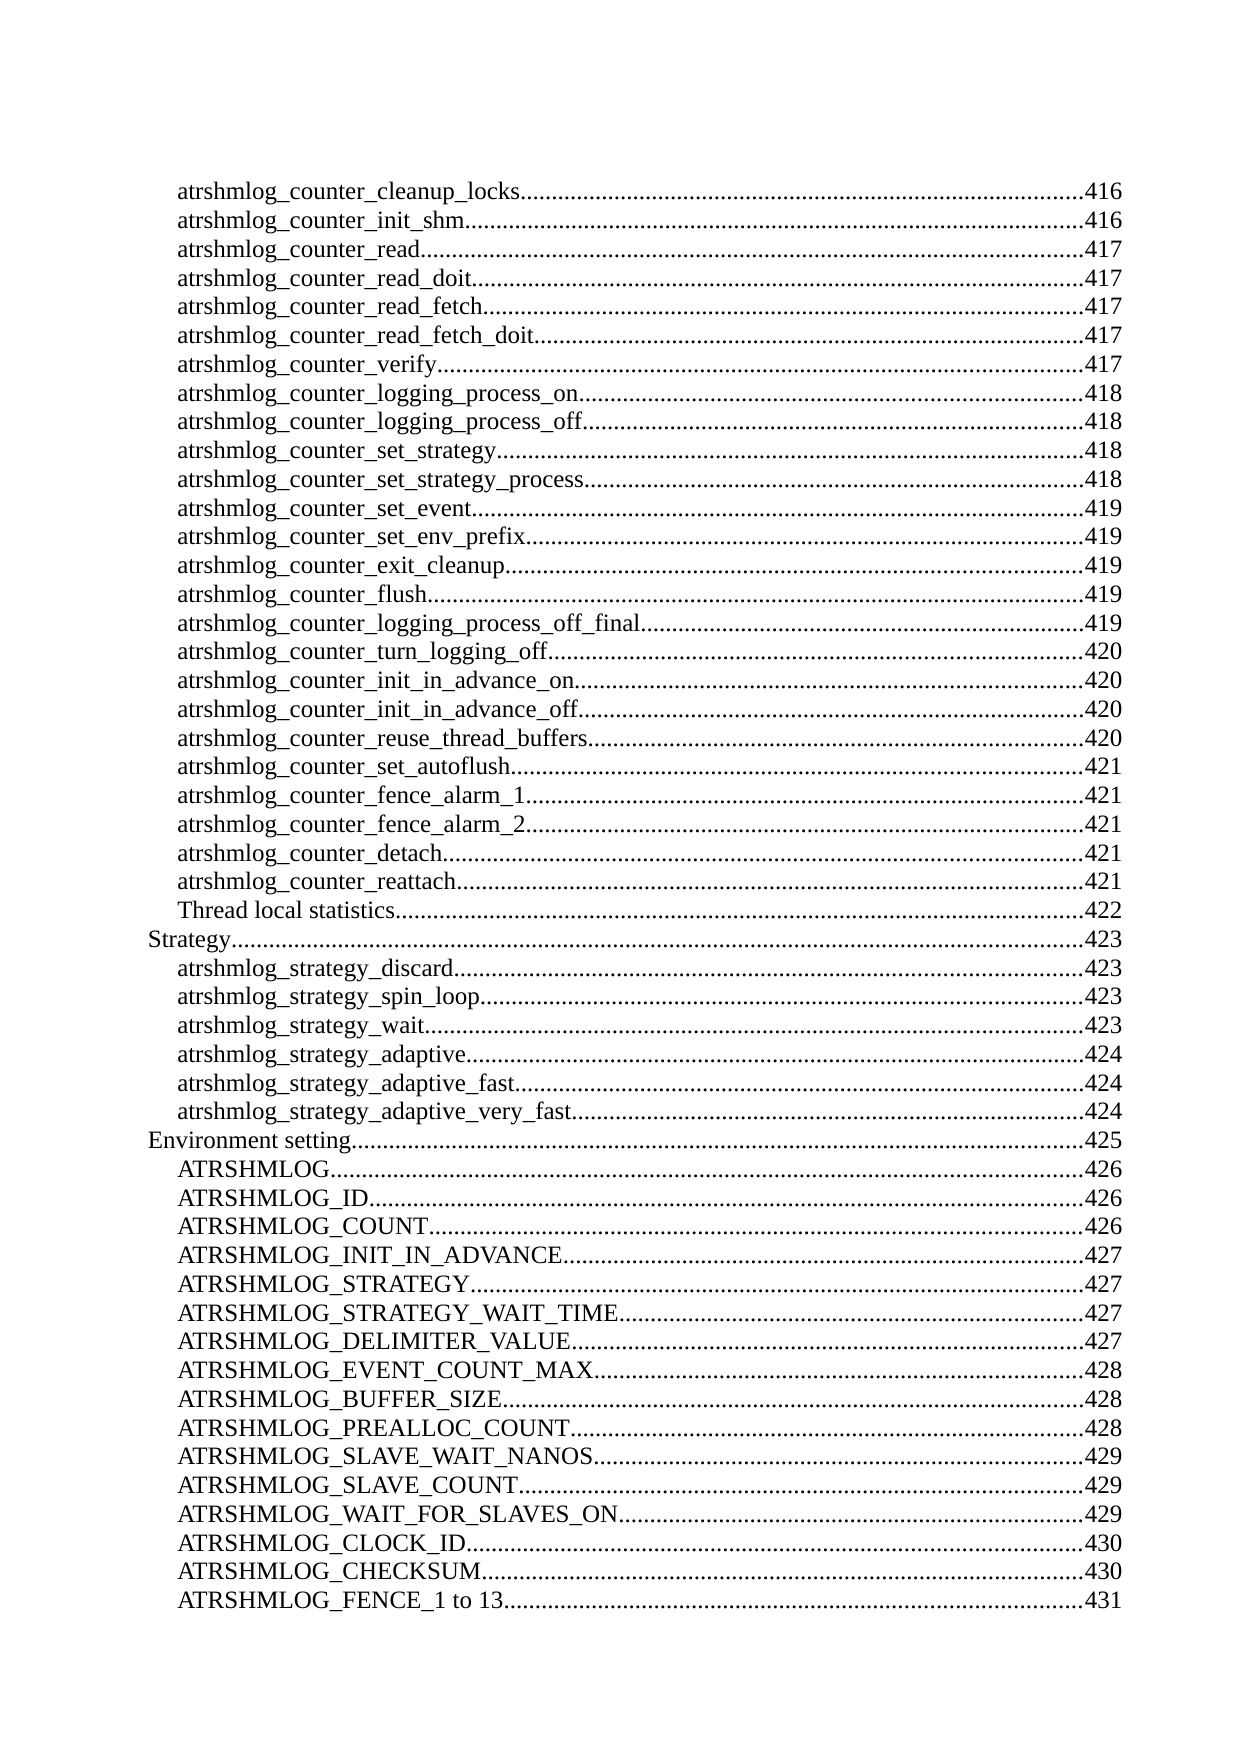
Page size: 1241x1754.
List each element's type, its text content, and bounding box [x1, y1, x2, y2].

text atrshmlog_counter_flush 419 [177, 579, 1122, 608]
text atrshmlog_strategy_spin_loop 423 [177, 981, 1122, 1010]
text ATRSHMLOG_EVENT_COUNT_MAX 428 [177, 1355, 1122, 1384]
text Strategy 423 [148, 924, 1122, 953]
text ATRSHMLOG_ID 426 [177, 1183, 1122, 1211]
text atrshmlog_strategy_discard 423 [177, 953, 1122, 981]
text ATRSHMLOG_STRATEGY 427 [177, 1269, 1122, 1298]
text atrshmlog_strategy_adaptive_fast 424 [177, 1068, 1122, 1096]
text Environment setting 425 [148, 1125, 1122, 1154]
text ATRSHMLOG_DELIMITER_VALUE 427 [177, 1326, 1122, 1355]
text ATRSHMLOG_SLAVE_COUNT 429 [177, 1470, 1122, 1499]
text atrshmlog_counter_verify 417 [177, 349, 1122, 378]
text Thread local statistics 422 [177, 895, 1122, 924]
text atrshmlog_counter_set_autoflush 421 [177, 751, 1122, 780]
text atrshmlog_counter_fence_alarm_1 421 [177, 780, 1122, 809]
text atrshmlog_counter_set_env_prefix 419 [177, 521, 1122, 550]
text ATRSHMLOG_INIT_IN_ADVANCE 427 [177, 1240, 1122, 1269]
text atrshmlog_counter_read_fetch 417 [177, 291, 1122, 320]
text ATRSHMLOG_BUFFER_SIZE 428 [177, 1384, 1122, 1413]
text atrshmlog_counter_read 417 [177, 234, 1122, 263]
text atrshmlog_counter_turn_logging_off 420 [177, 636, 1122, 665]
text atrshmlog_counter_logging_process_on 418 [177, 378, 1122, 406]
text atrshmlog_counter_detach 421 [177, 838, 1122, 866]
text atrshmlog_strategy_adaptive 424 [177, 1039, 1122, 1068]
text atrshmlog_counter_cleanup_locks 416 [177, 176, 1122, 205]
text atrshmlog_counter_read_doit 417 [177, 263, 1122, 291]
text atrshmlog_counter_reattach 421 [177, 866, 1122, 895]
text atrshmlog_counter_set_strategy 418 [177, 435, 1122, 464]
text ATRSHMLOG_PREALLOC_COUNT 428 [177, 1413, 1122, 1441]
text atrshmlog_counter_set_event 419 [177, 493, 1122, 521]
text atrshmlog_counter_logging_process_off_final 419 [177, 608, 1122, 636]
text ATRSHMLOG_COUNT 426 [177, 1211, 1122, 1240]
text atrshmlog_counter_logging_process_off 418 [177, 406, 1122, 435]
text ATRSHMLOG 426 [177, 1154, 1122, 1183]
text atrshmlog_strategy_wait 423 [177, 1010, 1122, 1039]
text ATRSHMLOG_WAIT_FOR_SLAVES_ON 429 [177, 1499, 1122, 1528]
text atrshmlog_counter_exit_cleanup 419 [177, 550, 1122, 579]
text ATRSHMLOG_CHECKSUM 430 [177, 1556, 1122, 1585]
text atrshmlog_counter_init_in_advance_off 420 [177, 694, 1122, 723]
text atrshmlog_counter_fence_alarm_2 421 [177, 809, 1122, 838]
text atrshmlog_counter_reuse_thread_buffers 420 [177, 723, 1122, 751]
text atrshmlog_counter_init_shm 416 [177, 205, 1122, 234]
text atrshmlog_counter_init_in_advance_on 420 [177, 665, 1122, 694]
text atrshmlog_counter_set_strategy_process 418 [177, 464, 1122, 493]
text ATRSHMLOG_SLAVE_WAIT_NANOS 429 [177, 1441, 1122, 1470]
text atrshmlog_strategy_adaptive_very_fast 424 [177, 1096, 1122, 1125]
text ATRSHMLOG_STRATEGY_WAIT_TIME 427 [177, 1298, 1122, 1326]
text ATRSHMLOG_CLOCK_ID 430 [177, 1528, 1122, 1556]
text ATRSHMLOG_FENCE_1 to 13 431 [177, 1585, 1122, 1614]
text atrshmlog_counter_read_fetch_doit 417 [177, 320, 1122, 349]
